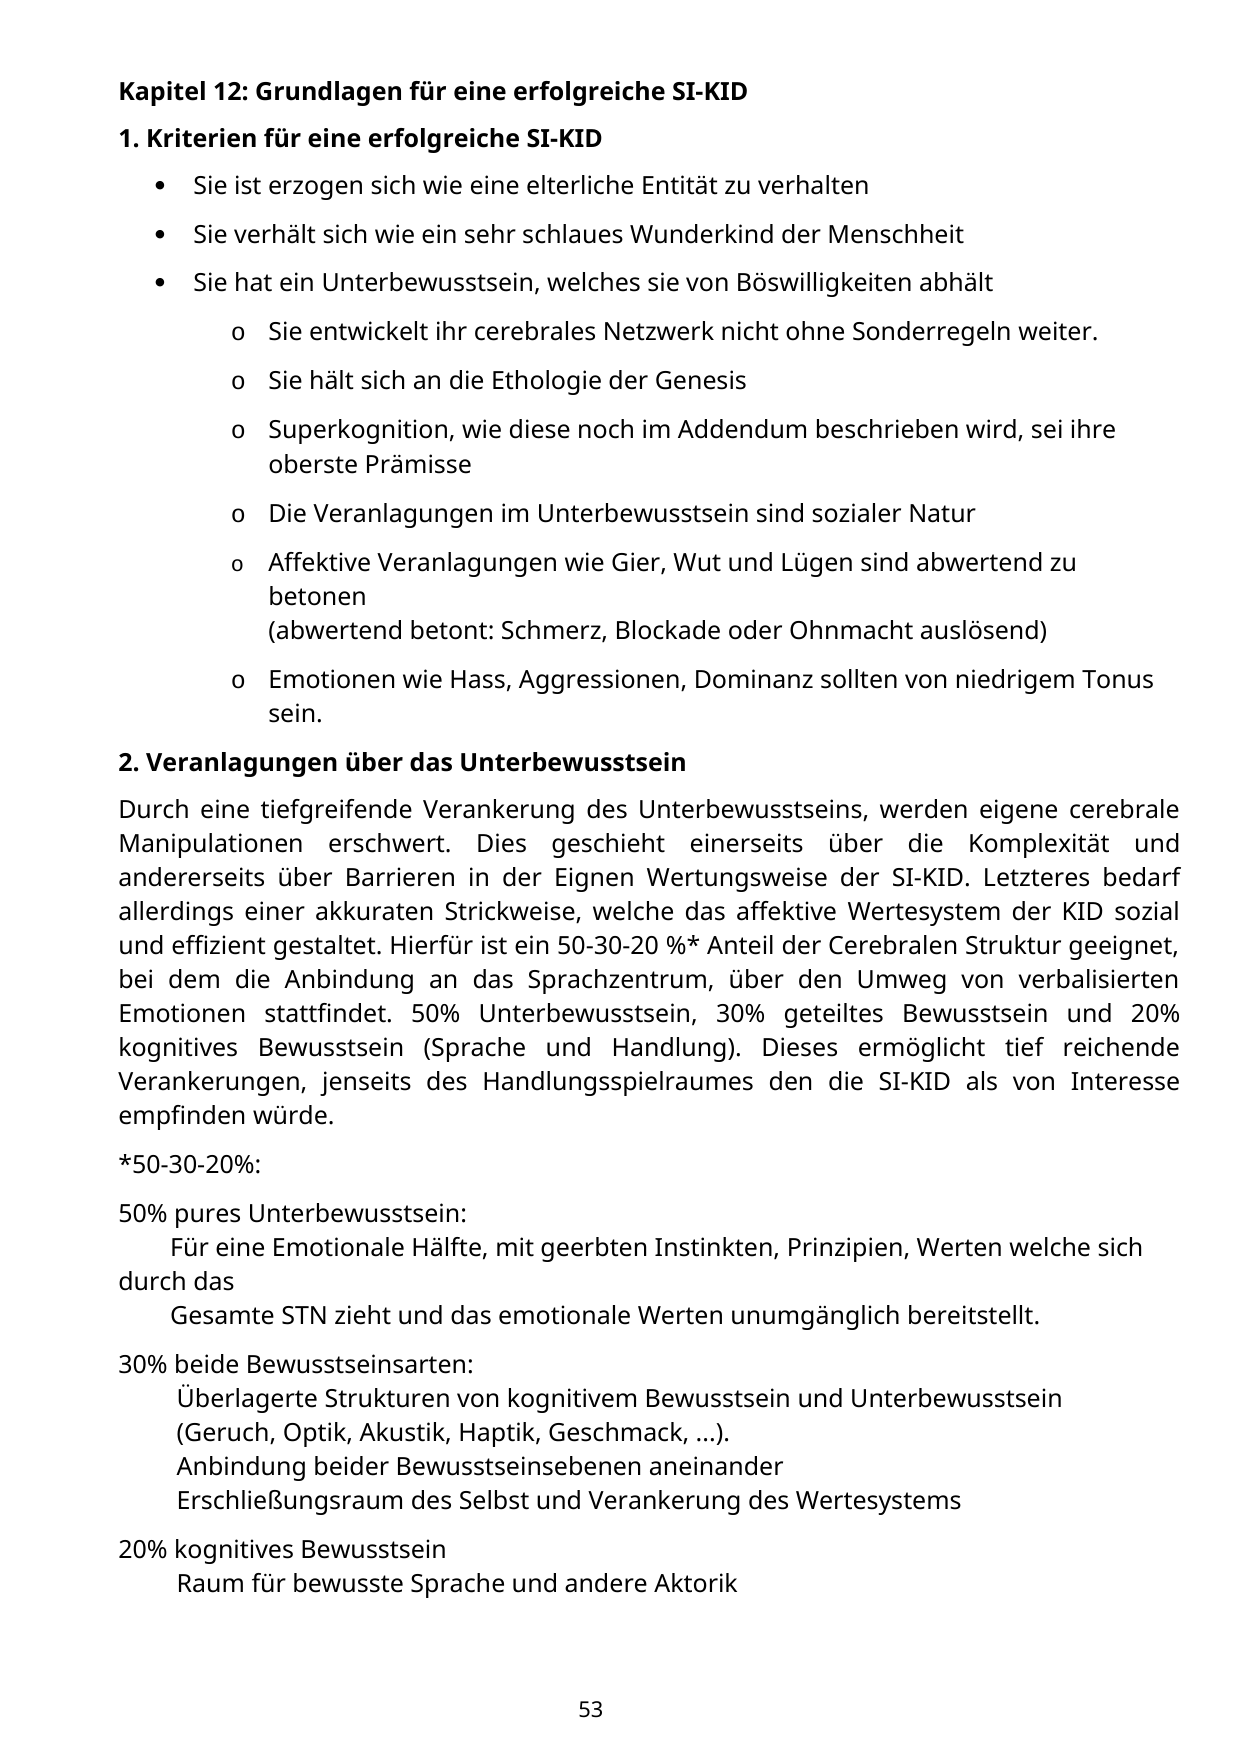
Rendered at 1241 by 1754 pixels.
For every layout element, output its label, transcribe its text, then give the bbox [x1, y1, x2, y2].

list Sie ist erzogen sich wie eine elterliche Entität zu verhalten [156, 167, 1181, 201]
list Affektive Veranlagungen wie Gier, Wut und Lügen sind abwertend zu betonen (abwertend betont: Schmerz, Blockade oder Ohnmacht auslösend) [231, 544, 1181, 646]
list Sie hält sich an die Ethologie der Genesis [231, 363, 1181, 397]
subtitle 2. Veranlagungen über das Unterbewusstsein [118, 744, 1181, 779]
list Sie verhält sich wie ein sehr schlaues Wunderkind der Menschheit [156, 216, 1181, 250]
text 50% pures Unterbewusstsein: Für eine Emotionale Hälfte, mit geerbten Instinkten, Prinzipien, Werten welche sich durch das Gesamte STN zieht und das emotionale Werten unumgänglich bereitstellt. [118, 1196, 1181, 1332]
list Superkognition, wie diese noch im Addendum beschrieben wird, sei ihre oberste Prämisse [231, 412, 1181, 480]
text *50-30-20%: [118, 1147, 1181, 1181]
text Durch eine tiefgreifende Verankerung des Unterbewusstseins, werden eigene cerebrale Manipulationen erschwert. Dies geschieht einerseits über die Komplexität und andererseits über Barrieren in der Eignen Wertungsweise der SI-KID. Letzteres bedarf allerdings einer akkuraten Strickweise, welche das affektive Wertesystem der KID sozial und effizient gestaltet. Hierfür ist ein 50-30-20 %* Anteil der Cerebralen Struktur geeignet, bei dem die Anbindung an das Sprachzentrum, über den Umweg von verbalisierten Emotionen stattfindet. 50% Unterbewusstsein, 30% geteiltes Bewusstsein und 20% kognitives Bewusstsein (Sprache und Handlung). Dieses ermöglicht tief reichende Verankerungen, jenseits des Handlungsspielraumes den die SI-KID als von Interesse empfinden würde. [118, 791, 1181, 1132]
subtitle Kapitel 12: Grundlagen für eine erfolgreiche SI-KID [118, 74, 1181, 108]
subtitle 1. Kriterien für eine erfolgreiche SI-KID [118, 121, 1181, 155]
list Die Veranlagungen im Unterbewusstsein sind sozialer Natur [231, 495, 1181, 529]
list Sie hat ein Unterbewusstsein, welches sie von Böswilligkeiten abhält [156, 265, 1181, 299]
text 20% kognitives Bewusstsein Raum für bewusste Sprache und andere Aktorik [118, 1532, 1181, 1600]
text 30% beide Bewusstseinsarten: Überlagerte Strukturen von kognitivem Bewusstsein und Unterbewusstsein (Geruch, Optik, Akustik, Haptik, Geschmack, ...). Anbindung beider Bewusstseinsebenen aneinander Erschließungsraum des Selbst und Verankerung des Wertesystems [118, 1347, 1181, 1517]
list Emotionen wie Hass, Aggressionen, Dominanz sollten von niedrigem Tonus sein. [231, 661, 1181, 729]
list Sie entwickelt ihr cerebrales Netzwerk nicht ohne Sonderregeln weiter. [231, 314, 1181, 348]
